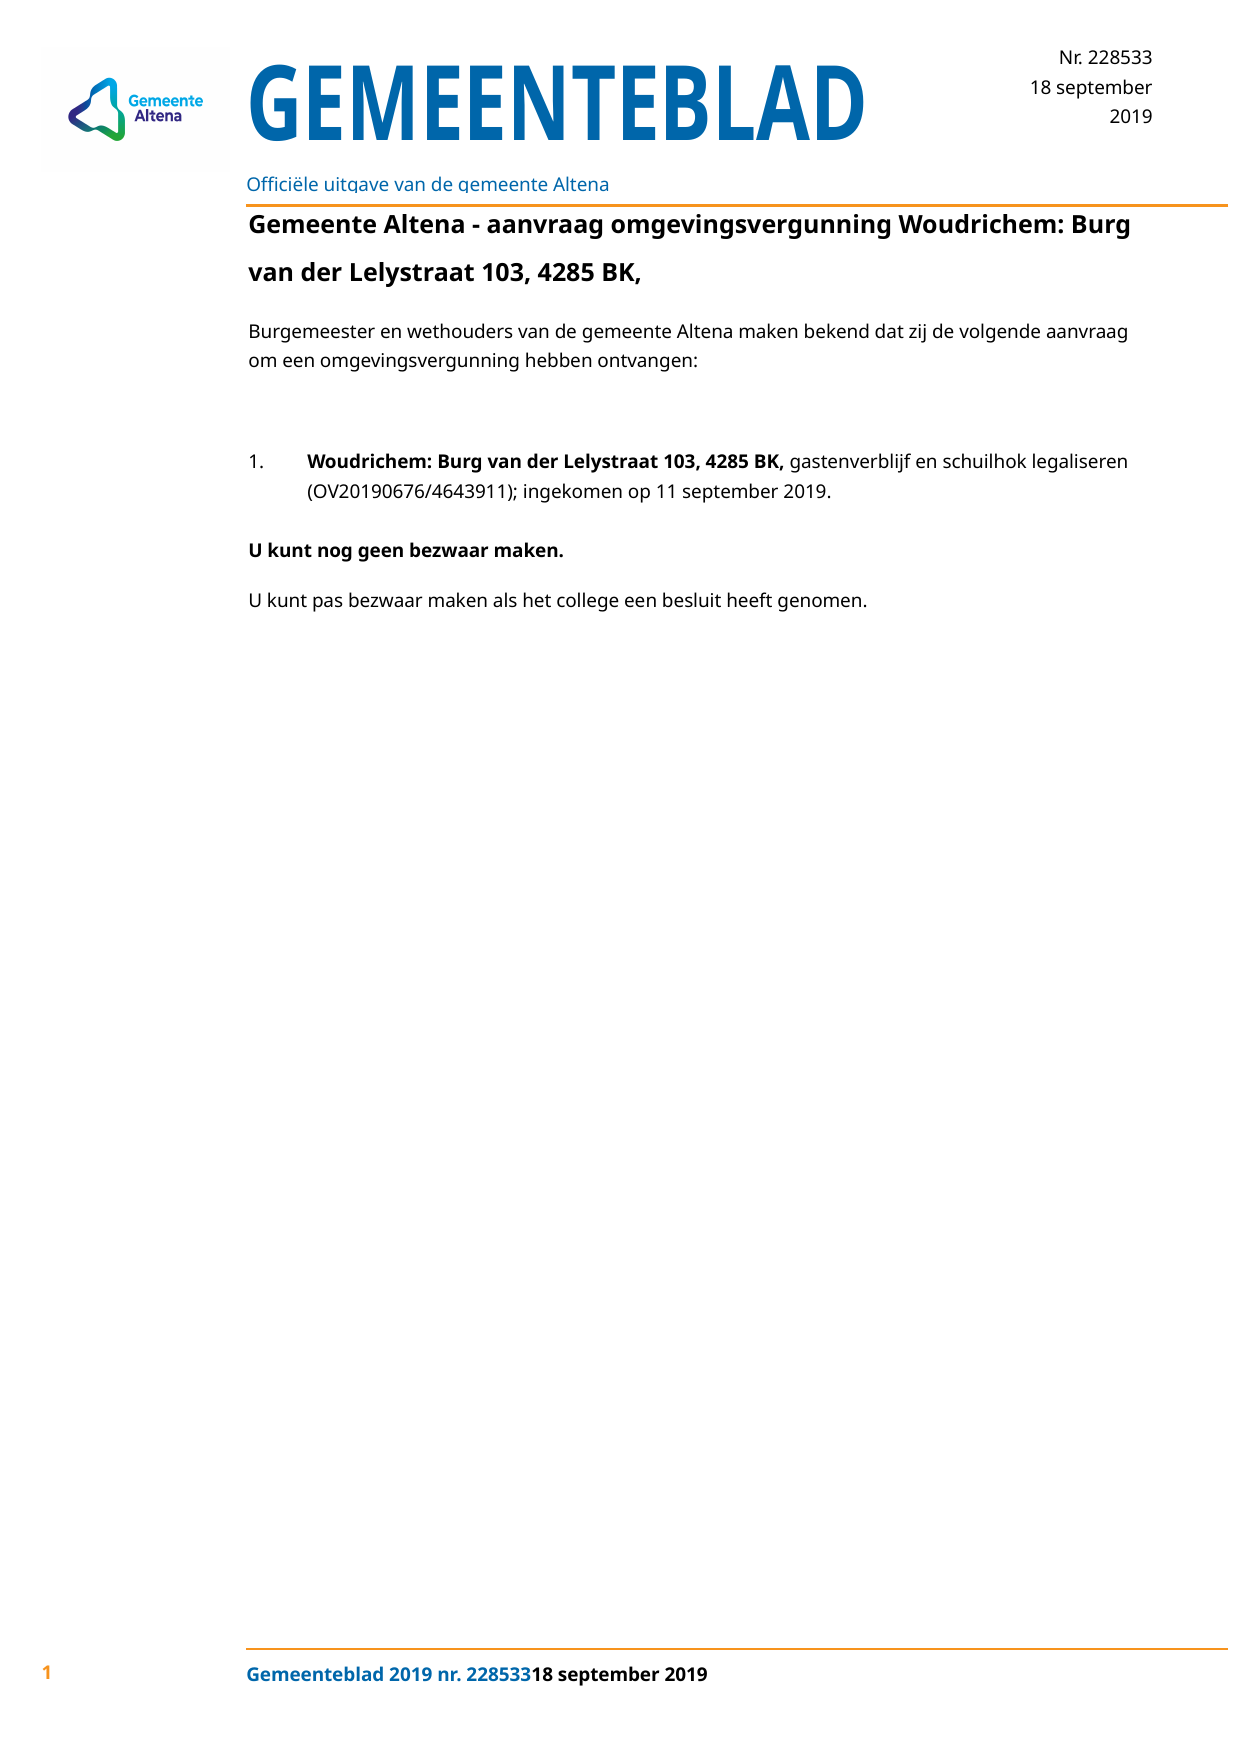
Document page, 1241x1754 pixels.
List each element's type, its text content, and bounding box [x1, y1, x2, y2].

text Gemeente Altena - aanvraag omgevingsvergunning Woudrichem: Burg van der Lelystraat 103, 4285 BK, [248, 207, 1152, 288]
list Woudrichem: Burg van der Lelystraat 103, 4285 BK, gastenverblijf en schuilhok legaliseren (OV20190676/4643911); ingekomen op 11 september 2019. [248, 448, 1152, 504]
text U kunt pas bezwaar maken als het college een besluit heeft genomen. [248, 587, 1152, 613]
picture [41, 47, 231, 172]
text U kunt nog geen bezwaar maken. [248, 537, 1152, 563]
text Burgemeester en wethouders van de gemeente Altena maken bekend dat zij de volgende aanvraag om een omgevingsvergunning hebben ontvangen: [248, 318, 1152, 373]
